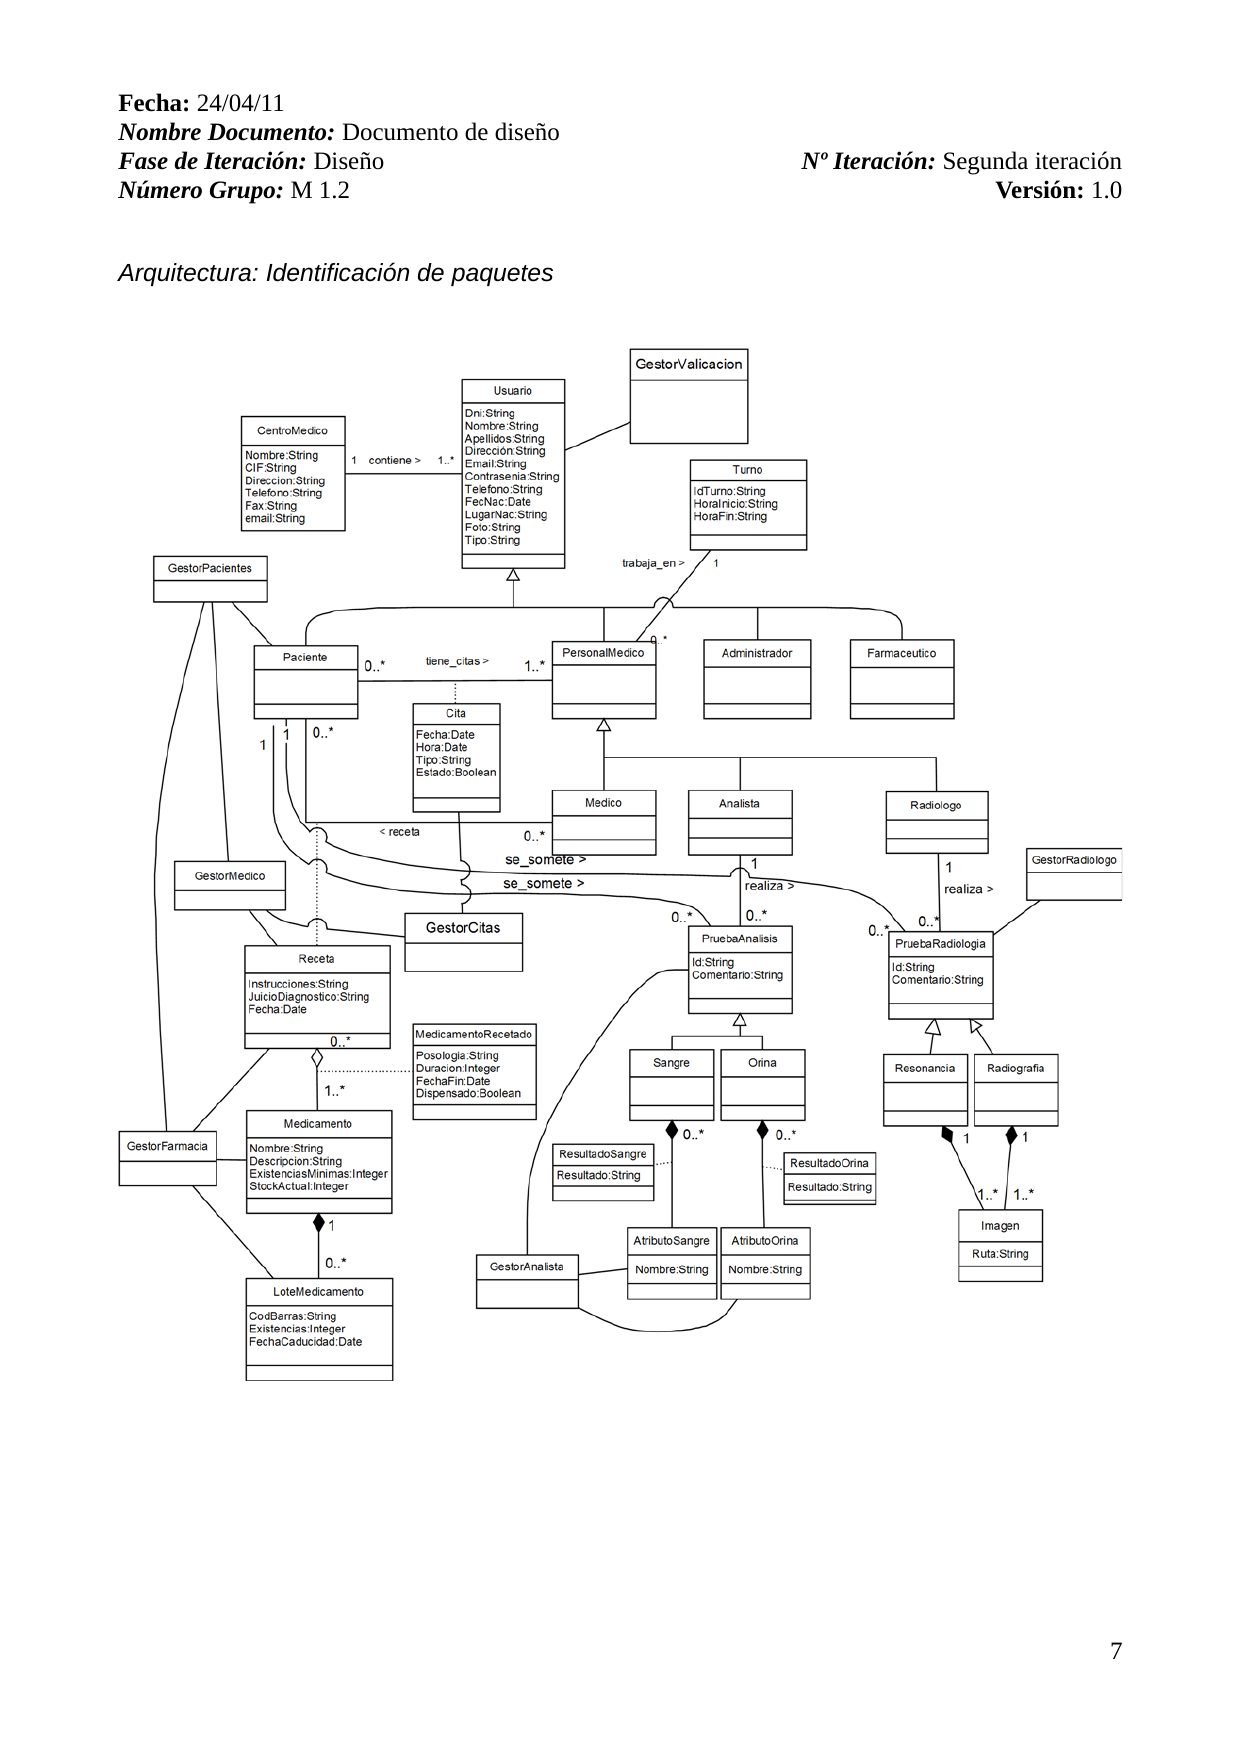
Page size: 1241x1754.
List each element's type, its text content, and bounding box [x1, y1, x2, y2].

subtitle Arquitectura: Identificación de paquetes [118, 258, 1122, 287]
picture [118, 348, 1123, 1381]
